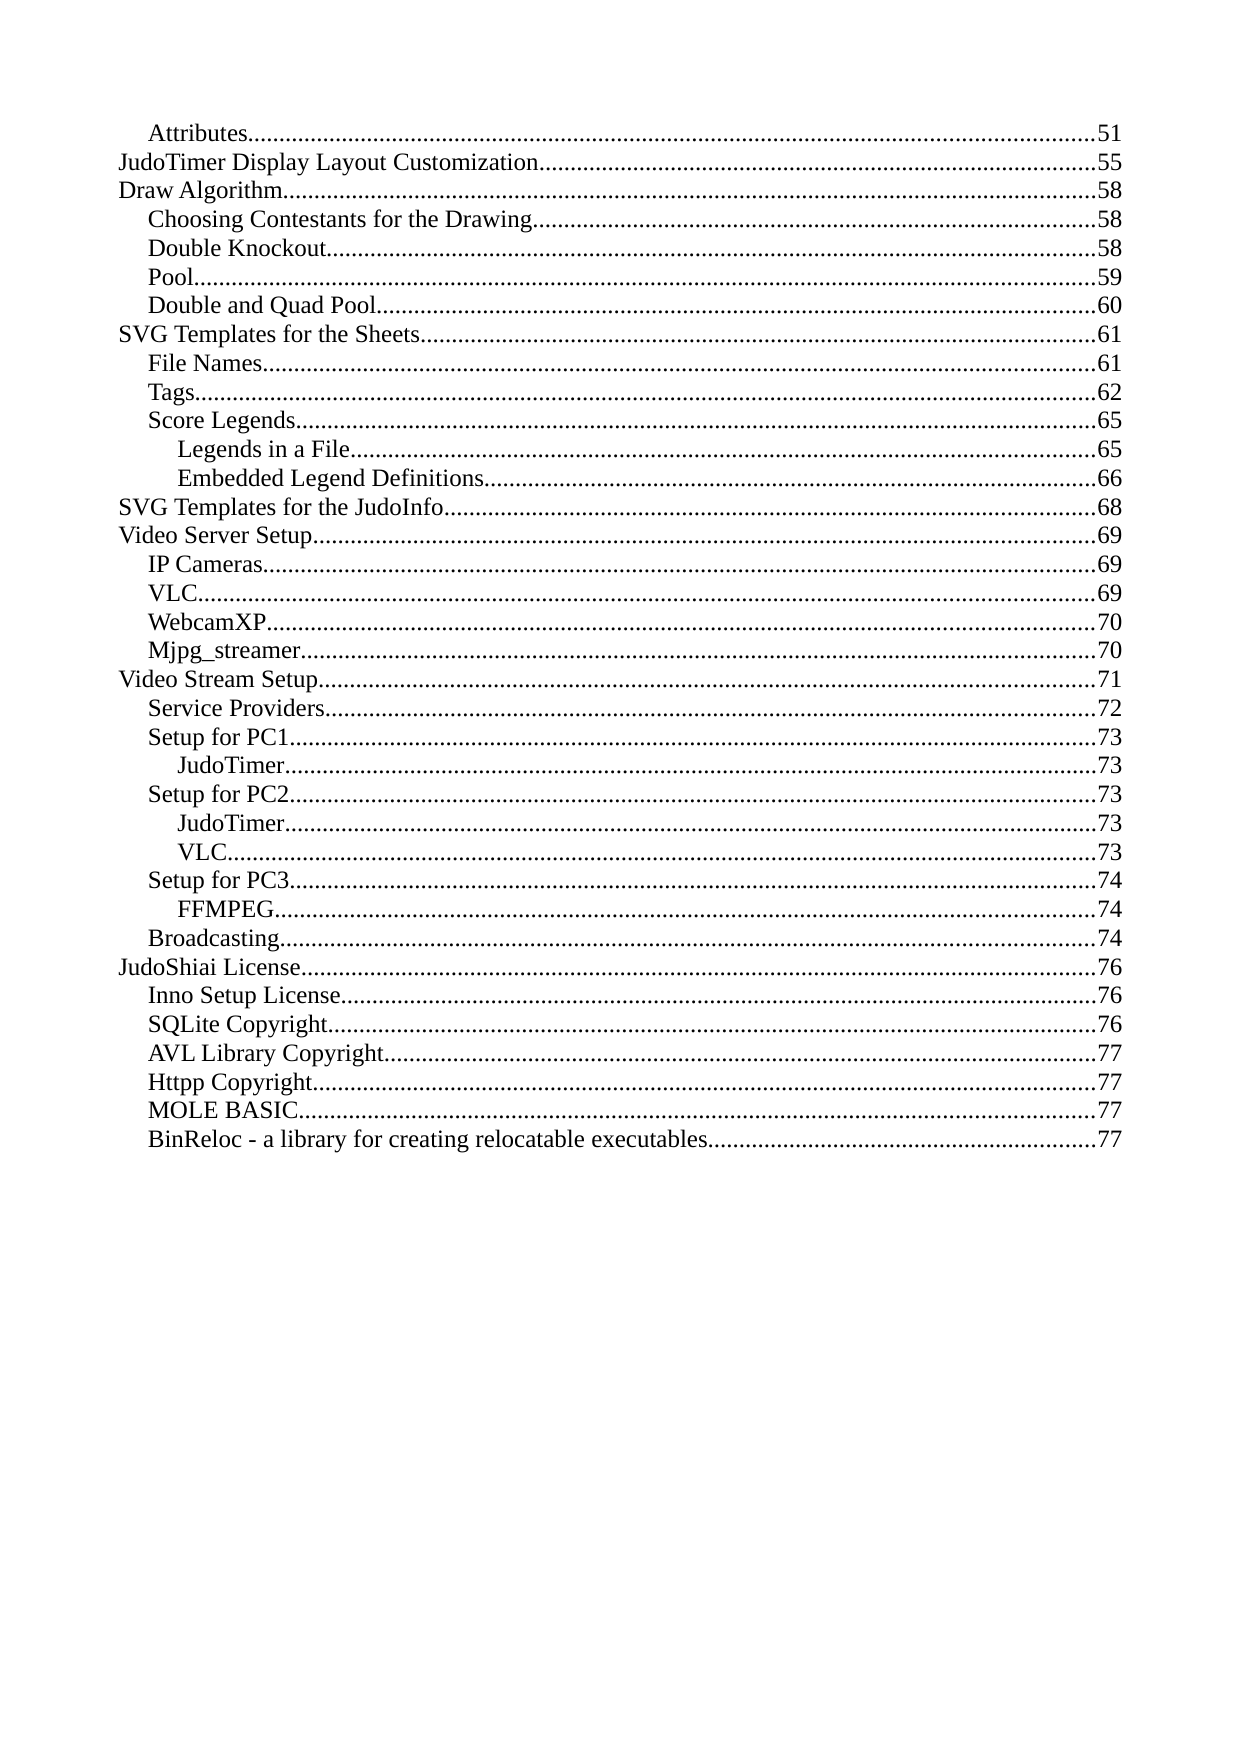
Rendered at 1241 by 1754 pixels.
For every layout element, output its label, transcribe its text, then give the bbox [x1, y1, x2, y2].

text WebcamXP 70 [148, 607, 1122, 636]
text AVL Library Copyright 77 [148, 1038, 1122, 1067]
text Embedded Legend Definitions 66 [177, 463, 1122, 492]
text Video Stream Setup 71 [118, 664, 1122, 693]
text Double and Quad Pool 60 [148, 291, 1122, 319]
text BinReloc - a library for creating relocatable executables 77 [148, 1124, 1122, 1153]
text Video Server Setup 69 [118, 521, 1122, 549]
text Mjpg_streamer 70 [148, 636, 1122, 664]
text JudoShiai License 76 [118, 952, 1122, 981]
text File Names 61 [148, 348, 1122, 377]
text VLC 69 [148, 578, 1122, 607]
text Draw Algorithm 58 [118, 176, 1122, 204]
text Double Knockout 58 [148, 233, 1122, 262]
text Choosing Contestants for the Drawing 58 [148, 204, 1122, 233]
text Setup for PC1 73 [148, 722, 1122, 751]
text Setup for PC2 73 [148, 779, 1122, 808]
text Pool 59 [148, 262, 1122, 291]
text IP Cameras 69 [148, 549, 1122, 578]
text SVG Templates for the Sheets 61 [118, 319, 1122, 348]
text VLC 73 [177, 837, 1122, 866]
text Httpp Copyright 77 [148, 1067, 1122, 1096]
text Attributes 51 [148, 118, 1122, 147]
text Legends in a File 65 [177, 434, 1122, 463]
text JudoTimer Display Layout Customization 55 [118, 147, 1122, 176]
text JudoTimer 73 [177, 808, 1122, 837]
text Broadcasting 74 [148, 923, 1122, 952]
text JudoTimer 73 [177, 751, 1122, 779]
text SVG Templates for the JudoInfo 68 [118, 492, 1122, 521]
text Service Providers 72 [148, 693, 1122, 722]
text Score Legends 65 [148, 406, 1122, 434]
text Setup for PC3 74 [148, 866, 1122, 894]
text MOLE BASIC 77 [148, 1096, 1122, 1124]
text Tags 62 [148, 377, 1122, 406]
text SQLite Copyright 76 [148, 1009, 1122, 1038]
text FFMPEG 74 [177, 894, 1122, 923]
text Inno Setup License 76 [148, 981, 1122, 1009]
